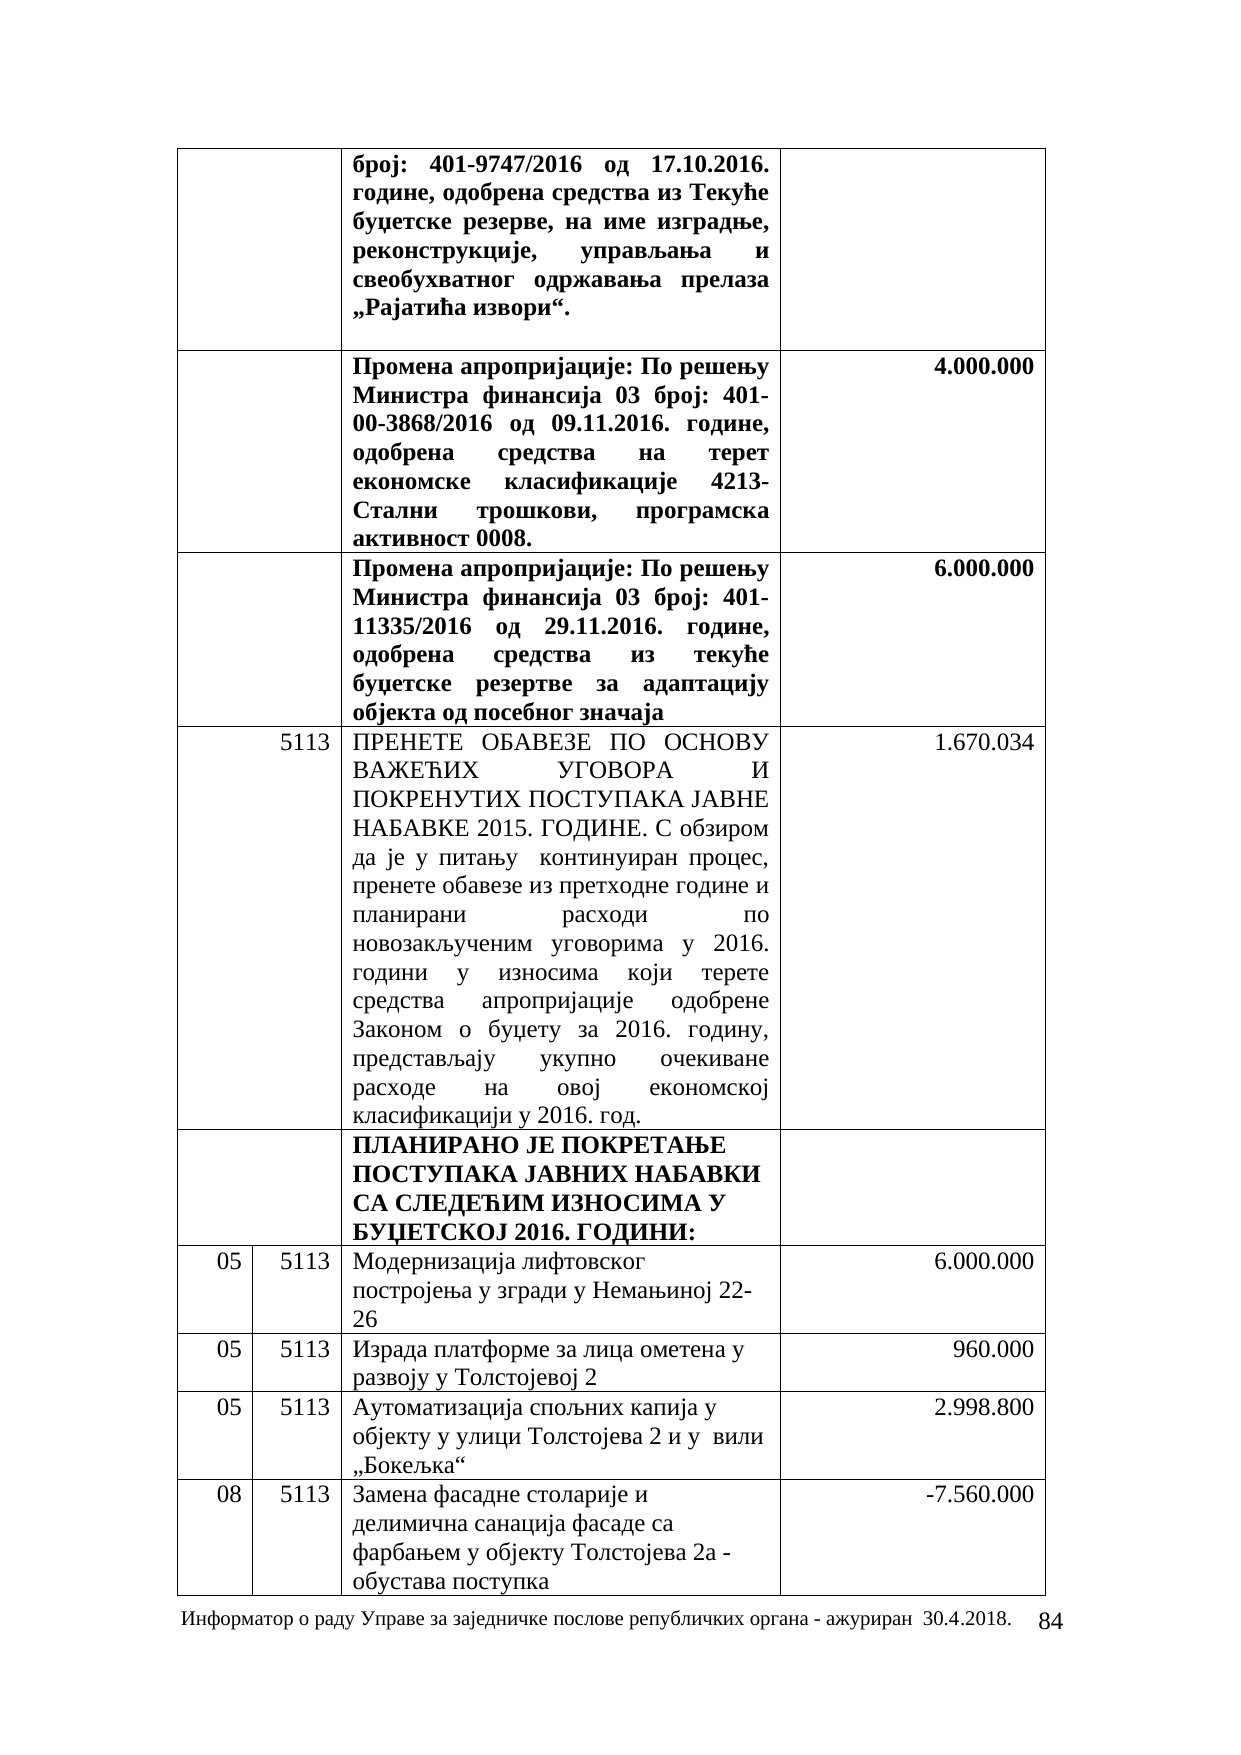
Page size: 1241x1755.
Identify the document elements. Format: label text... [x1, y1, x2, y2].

table_cell 6.000.000 [781, 1246, 1045, 1333]
table_cell [781, 149, 1045, 350]
table_cell 05 [178, 1334, 252, 1391]
table_cell [178, 1130, 341, 1245]
table_cell 05 [178, 1246, 252, 1333]
table_cell 1.670.034 [781, 727, 1045, 1129]
table_cell Замена фасадне столарије и делимична санација фасаде са фарбањем у објекту Толстојева 2а - обустава поступка [342, 1480, 780, 1594]
table_cell [178, 553, 341, 726]
table_cell 6.000.000 [781, 553, 1045, 726]
table_cell ПРЕНЕТЕ ОБАВЕЗЕ ПО ОСНОВУ ВАЖЕЋИХ УГОВОРА И ПОКРЕНУТИХ ПОСТУПАКА ЈАВНЕ НАБАВКЕ 2015. ГОДИНЕ. С обзиром да је у питању континуиран процес, пренете обавезе из претходне године и планирани расходи по новозакљученим уговорима у 2016. години у износима који терете средства апропријације одобрене Законом о буџету за 2016. годину, представљају укупно очекиване расходе на овој економској класификацији у 2016. год. [342, 727, 780, 1129]
table_cell ПЛАНИРАНО ЈЕ ПОКРЕТАЊЕ ПОСТУПАКА ЈАВНИХ НАБАВКИ СА СЛЕДЕЋИМ ИЗНОСИМА У БУЏЕТСКОЈ 2016. ГОДИНИ: [342, 1130, 780, 1245]
table_cell 5113 [253, 1334, 341, 1391]
table_cell 2.998.800 [781, 1392, 1045, 1478]
table_cell Аутоматизација спољних капија у објекту у улици Толстојева 2 и у вили „Бокељка“ [342, 1392, 780, 1478]
table_cell 08 [178, 1480, 252, 1594]
table_cell Израда платформе за лица ометена у развоју у Толстојевој 2 [342, 1334, 780, 1391]
table_cell 4.000.000 [781, 351, 1045, 552]
table_cell Модернизација лифтовског постројења у згради у Немањиној 22-26 [342, 1246, 780, 1333]
table_cell [781, 1130, 1045, 1245]
table_cell [178, 149, 341, 350]
table_cell Промена апропријације: По решењу Министра финансија 03 број: 401-11335/2016 од 29.11.2016. године, одобрена средства из текуће буџетске резертве за адаптацију објекта од посебног значаја [342, 553, 780, 726]
table_cell 5113 [178, 727, 341, 1129]
table_cell 960.000 [781, 1334, 1045, 1391]
table_cell број: 401-9747/2016 од 17.10.2016. године, одобрена средства из Текуће буџетске резерве, на име изградње, реконструкције, управљања и свеобухватног одржавања прелаза „Рајатића извори“. [342, 149, 780, 350]
table_cell 5113 [253, 1480, 341, 1594]
table_cell 5113 [253, 1392, 341, 1478]
table_cell -7.560.000 [781, 1480, 1045, 1594]
table_cell 5113 [253, 1246, 341, 1333]
table_cell 05 [178, 1392, 252, 1478]
table_cell Промена апропријације: По решењу Министра финансија 03 број: 401-00-3868/2016 од 09.11.2016. године, одобрена средства на терет економске класификације 4213-Стални трошкови, програмска активност 0008. [342, 351, 780, 552]
table_cell [178, 351, 341, 552]
